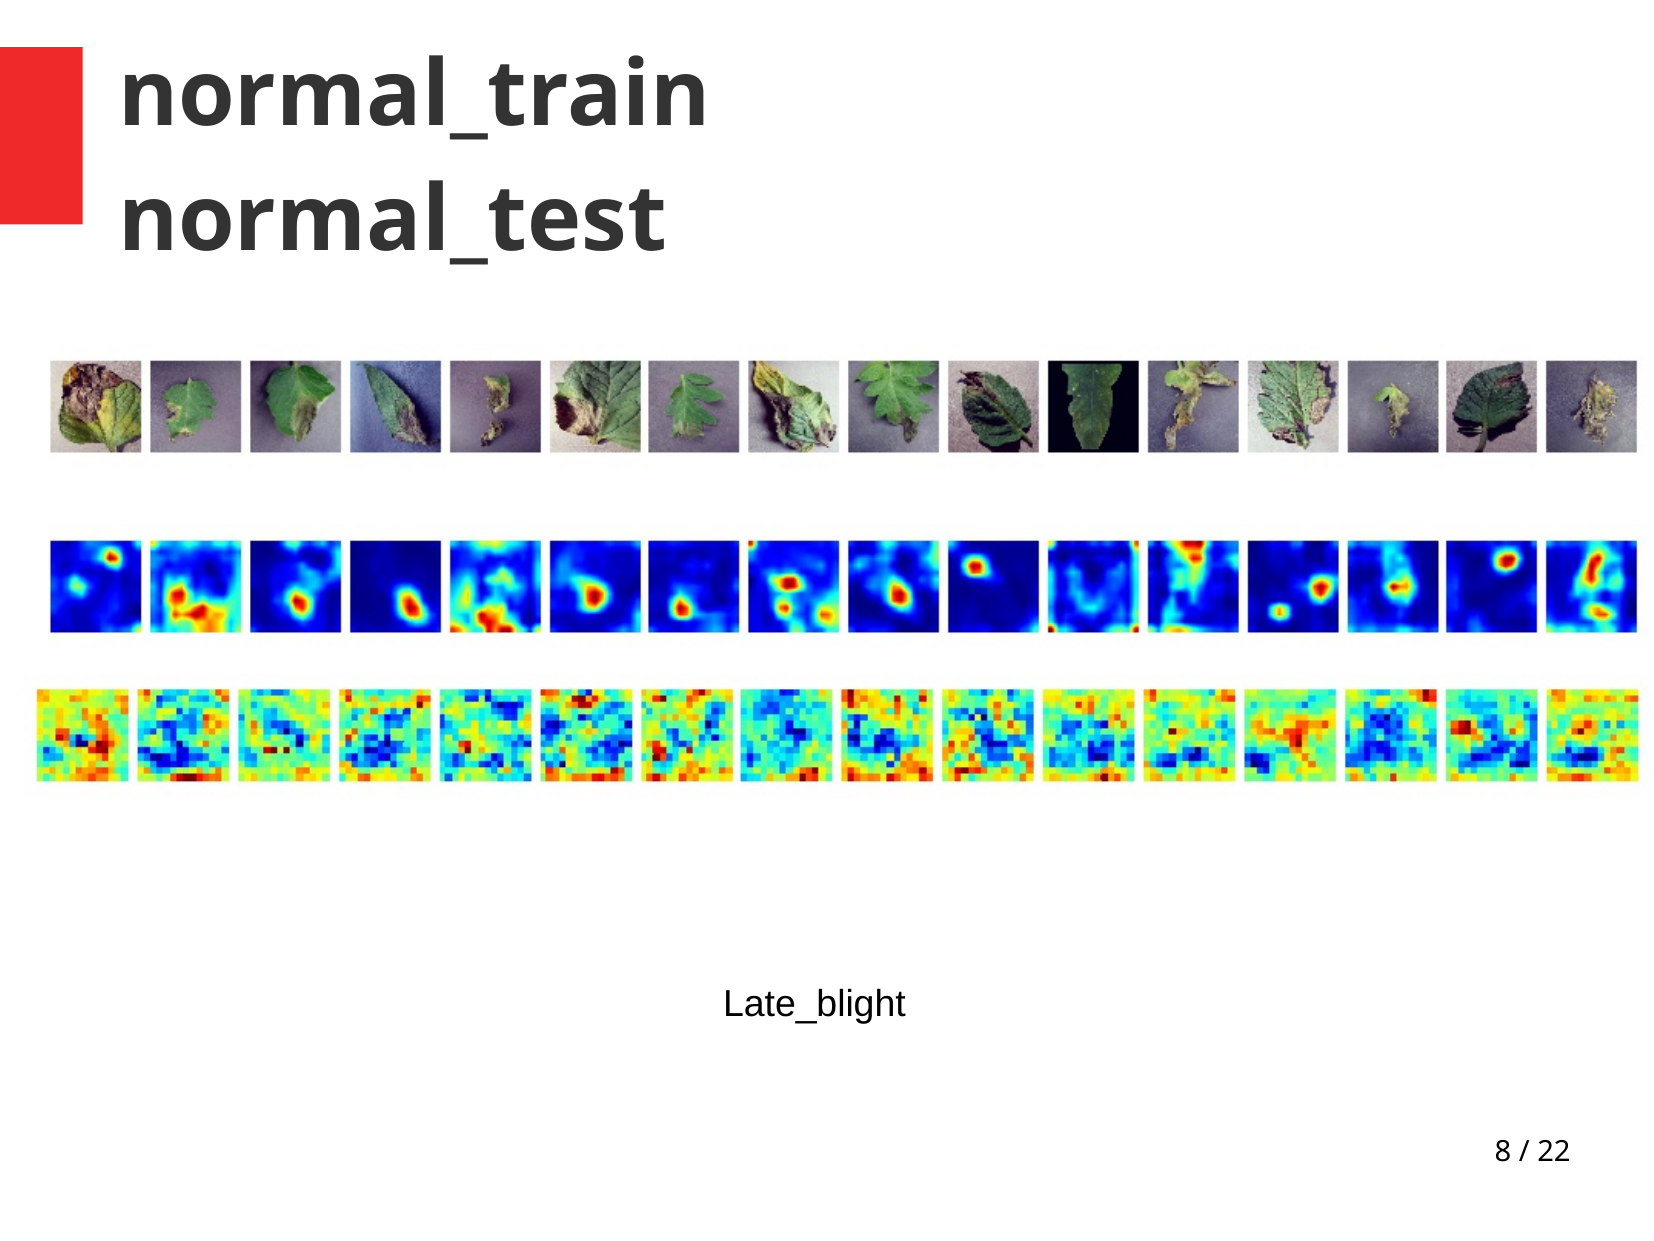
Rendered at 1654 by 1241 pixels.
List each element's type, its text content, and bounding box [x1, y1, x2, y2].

text_box Late_blight [708, 975, 921, 1032]
title normal_train normal_test [118, 45, 1571, 260]
picture [0, 524, 1654, 670]
picture [0, 344, 1654, 490]
picture [0, 674, 1654, 820]
